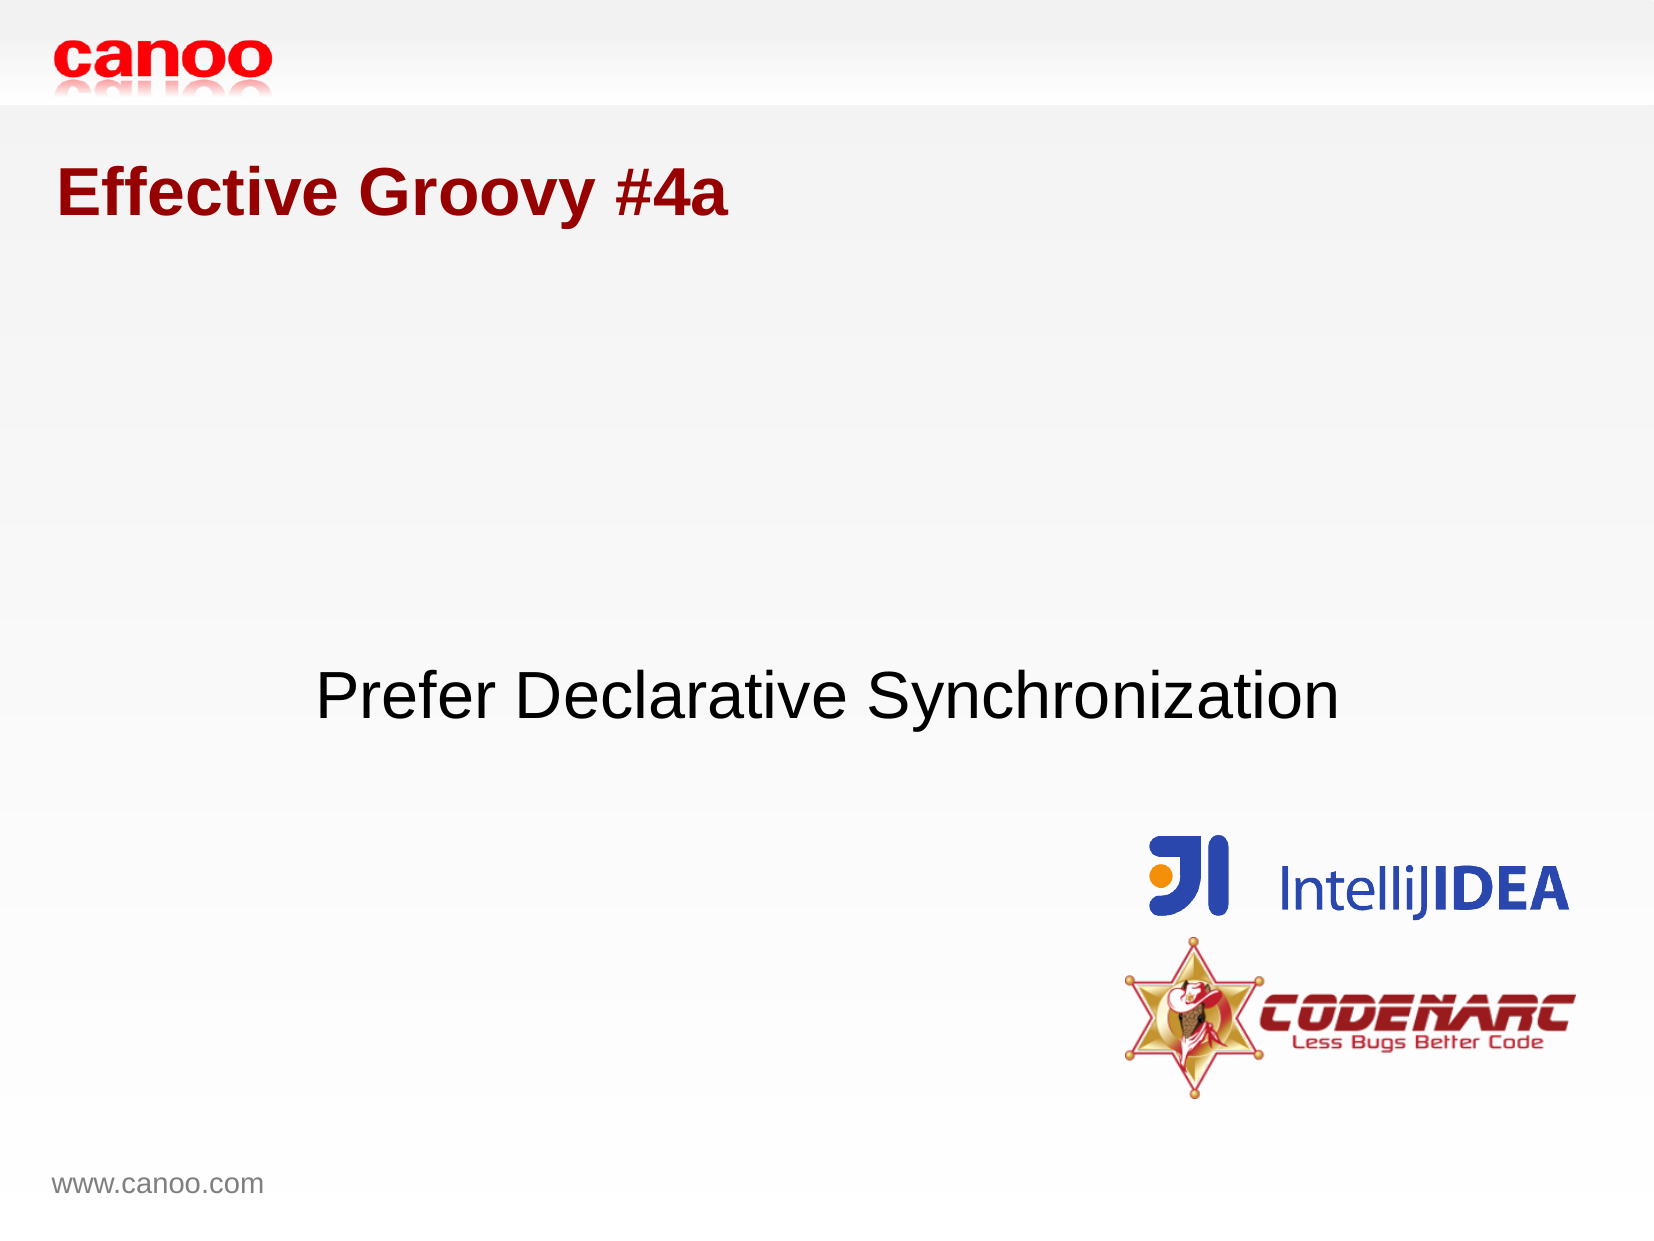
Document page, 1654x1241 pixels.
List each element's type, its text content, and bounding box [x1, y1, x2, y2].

title Effective Groovy #4a [48, 138, 1609, 238]
picture [1136, 834, 1587, 922]
text_box Prefer Declarative Synchronization [48, 282, 1609, 1102]
picture [51, 37, 273, 119]
picture [1125, 937, 1576, 1099]
